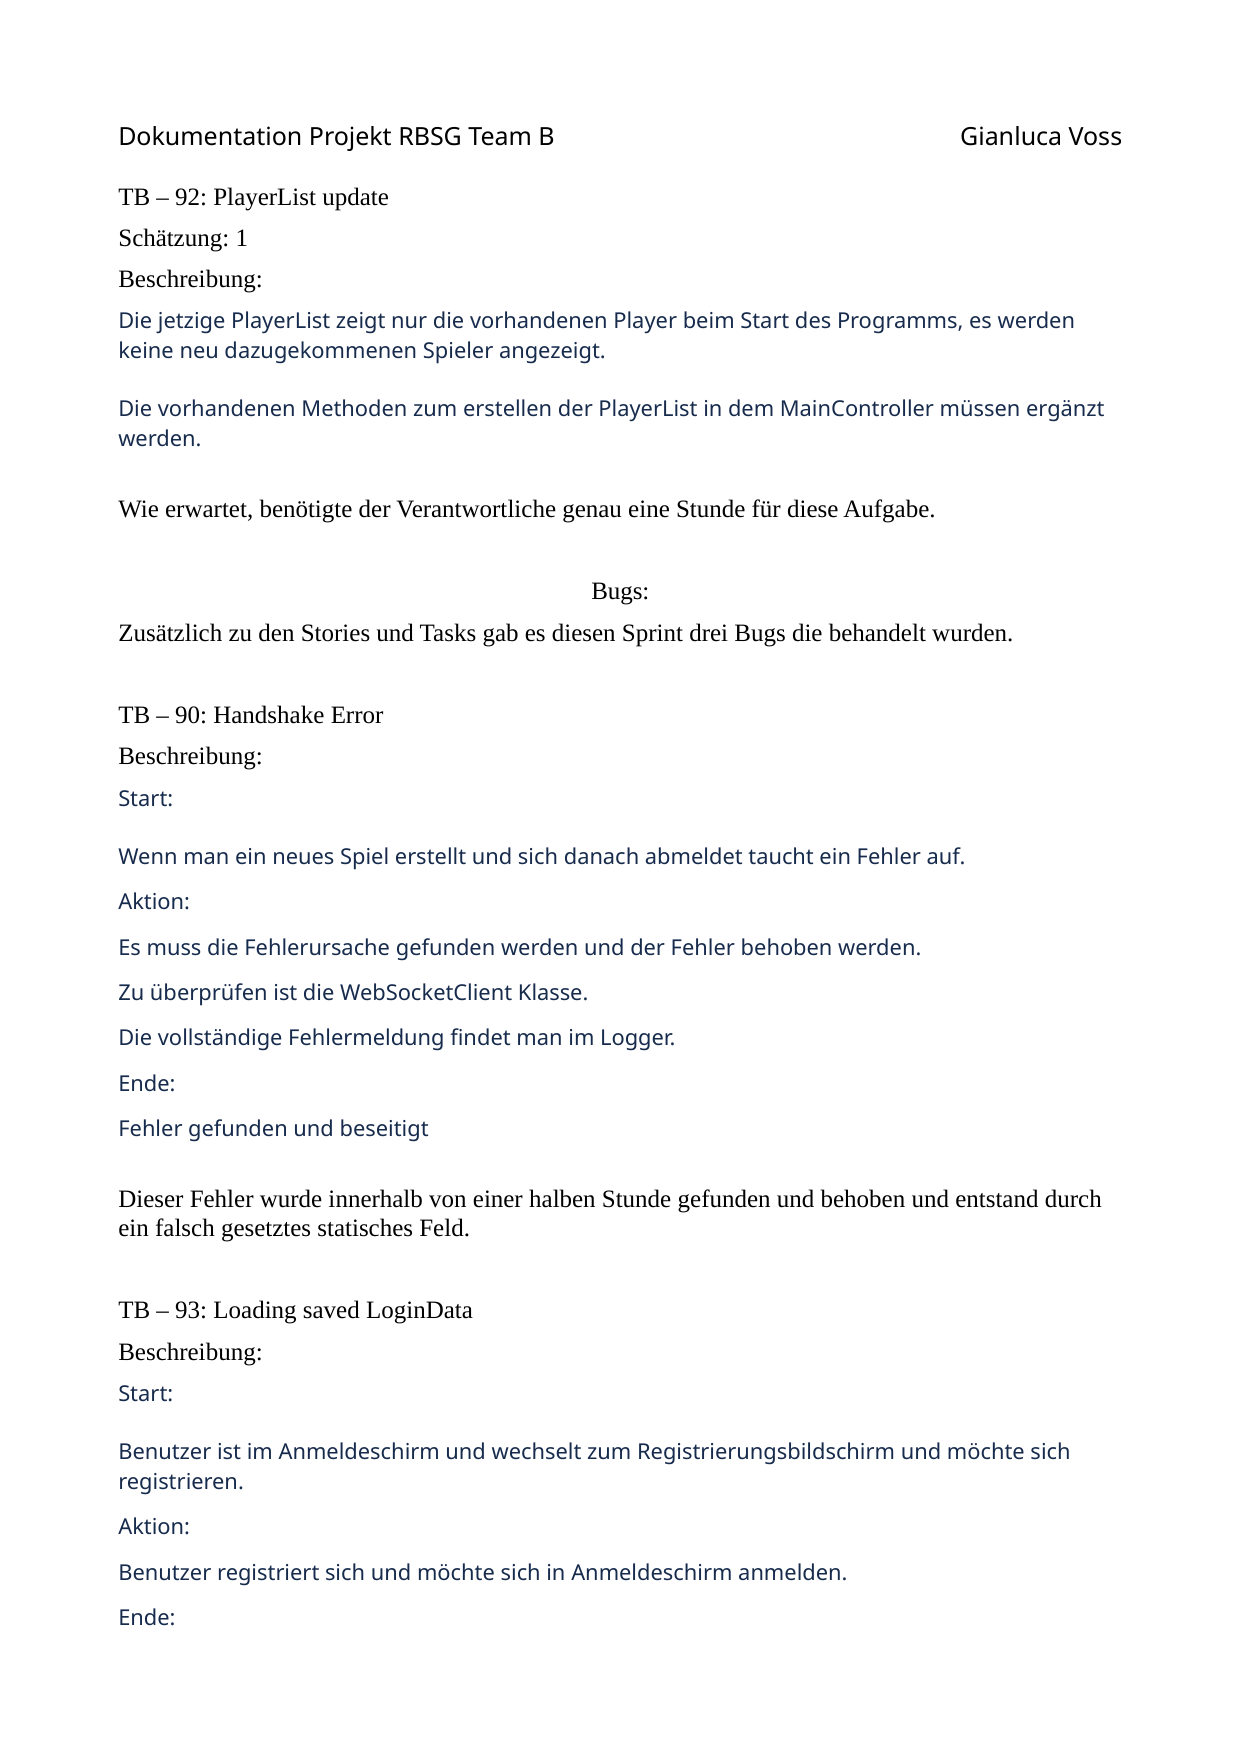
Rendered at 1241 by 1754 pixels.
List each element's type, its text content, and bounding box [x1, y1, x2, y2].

text Die vorhandenen Methoden zum erstellen der PlayerList in dem MainController müssen ergänzt werden. [118, 393, 1122, 453]
text Benutzer registriert sich und möchte sich in Anmeldeschirm anmelden. [118, 1556, 1122, 1586]
text Bugs: [118, 576, 1122, 605]
text Ende: [118, 1068, 1122, 1097]
text Beschreibung: [118, 1337, 1122, 1365]
text TB – 90: Handshake Error [118, 700, 1122, 729]
text Start: [118, 783, 1122, 812]
text Start: [118, 1378, 1122, 1408]
text Benutzer ist im Anmeldeschirm und wechselt zum Registrierungsbildschirm und möchte sich registrieren. [118, 1436, 1122, 1495]
text Zu überprüfen ist die WebSocketClient Klasse. [118, 977, 1122, 1007]
text Fehler gefunden und beseitigt [118, 1113, 1122, 1143]
text Schätzung: 1 [118, 223, 1122, 252]
text Die jetzige PlayerList zeigt nur die vorhandenen Player beim Start des Programms, es werden keine neu dazugekommenen Spieler angezeigt. [118, 305, 1122, 365]
text TB – 92: PlayerList update [118, 182, 1122, 210]
text Ende: [118, 1602, 1122, 1632]
text Es muss die Fehlerursache gefunden werden und der Fehler behoben werden. [118, 931, 1122, 961]
text Wie erwartet, benötigte der Verantwortliche genau eine Stunde für diese Aufgabe. [118, 494, 1122, 523]
text Beschreibung: [118, 264, 1122, 293]
text Aktion: [118, 886, 1122, 916]
text Aktion: [118, 1511, 1122, 1541]
text TB – 93: Loading saved LoginData [118, 1295, 1122, 1324]
text Die vollständige Fehlermeldung findet man im Logger. [118, 1022, 1122, 1052]
text Wenn man ein neues Spiel erstellt und sich danach abmeldet taucht ein Fehler auf. [118, 841, 1122, 870]
text Beschreibung: [118, 741, 1122, 770]
text Zusätzlich zu den Stories und Tasks gab es diesen Sprint drei Bugs die behandelt wurden. [118, 618, 1122, 646]
text Dieser Fehler wurde innerhalb von einer halben Stunde gefunden und behoben und entstand durch ein falsch gesetztes statisches Feld. [118, 1184, 1122, 1242]
